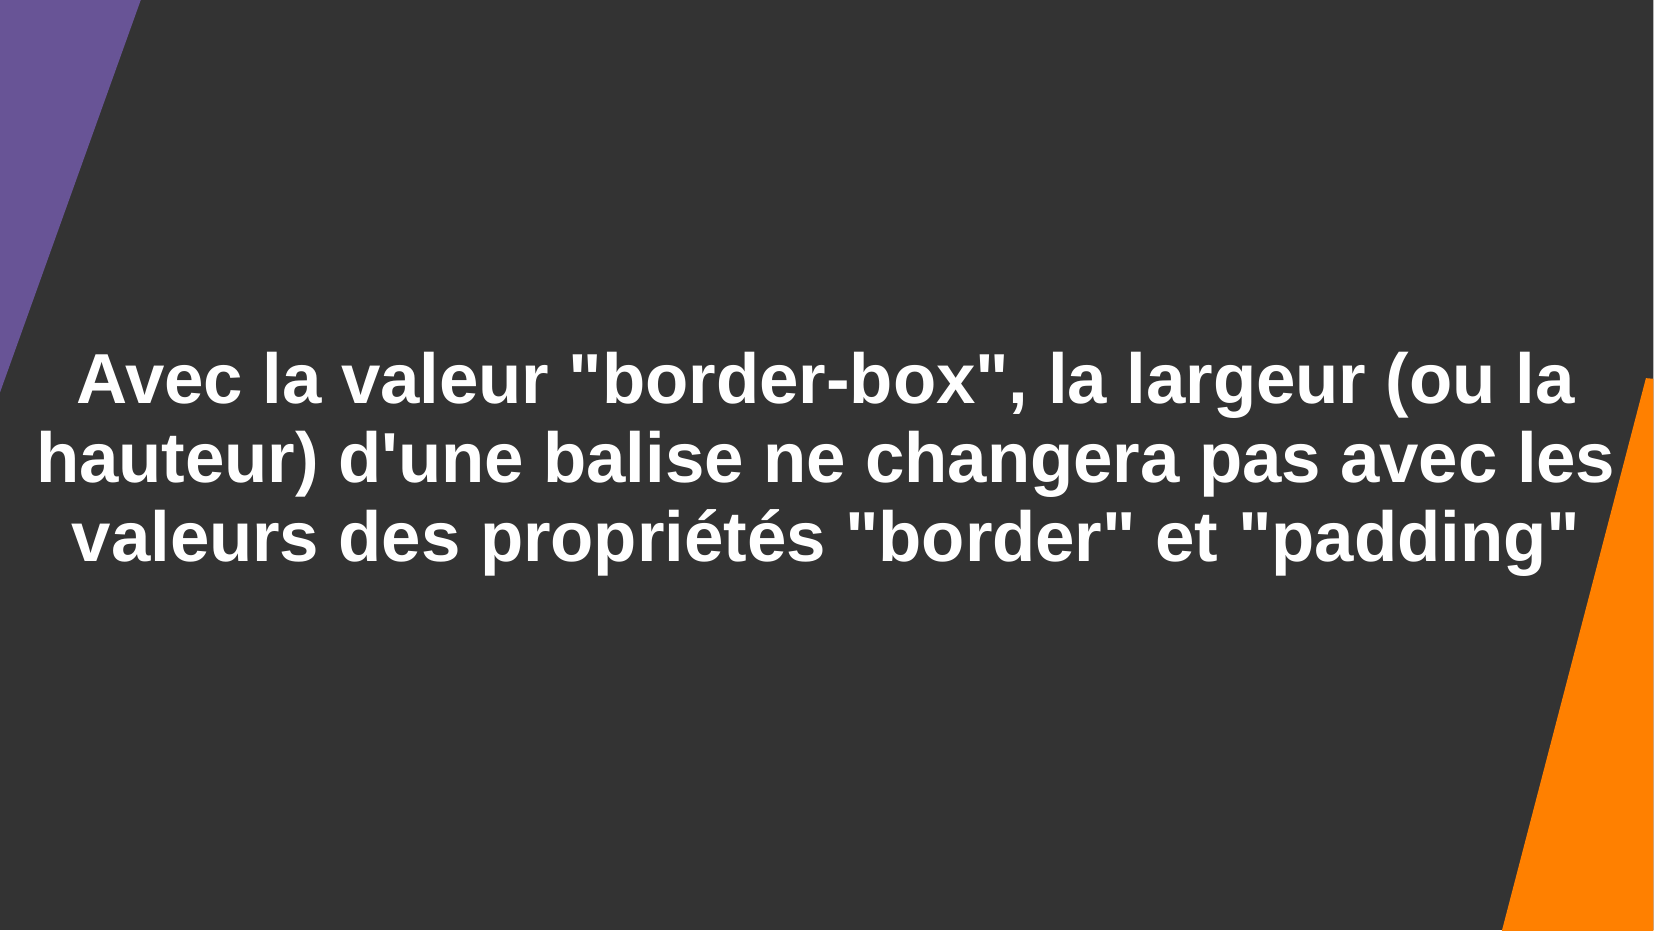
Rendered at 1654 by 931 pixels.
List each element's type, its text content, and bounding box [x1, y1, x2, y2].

text_box [1501, 378, 1654, 931]
text_box [0, 0, 141, 393]
title Avec la valeur "border-box", la largeur (ou la hauteur) d'une balise ne changera pas avec les valeurs des propriétés "border" et "padding" [31, 339, 1622, 592]
